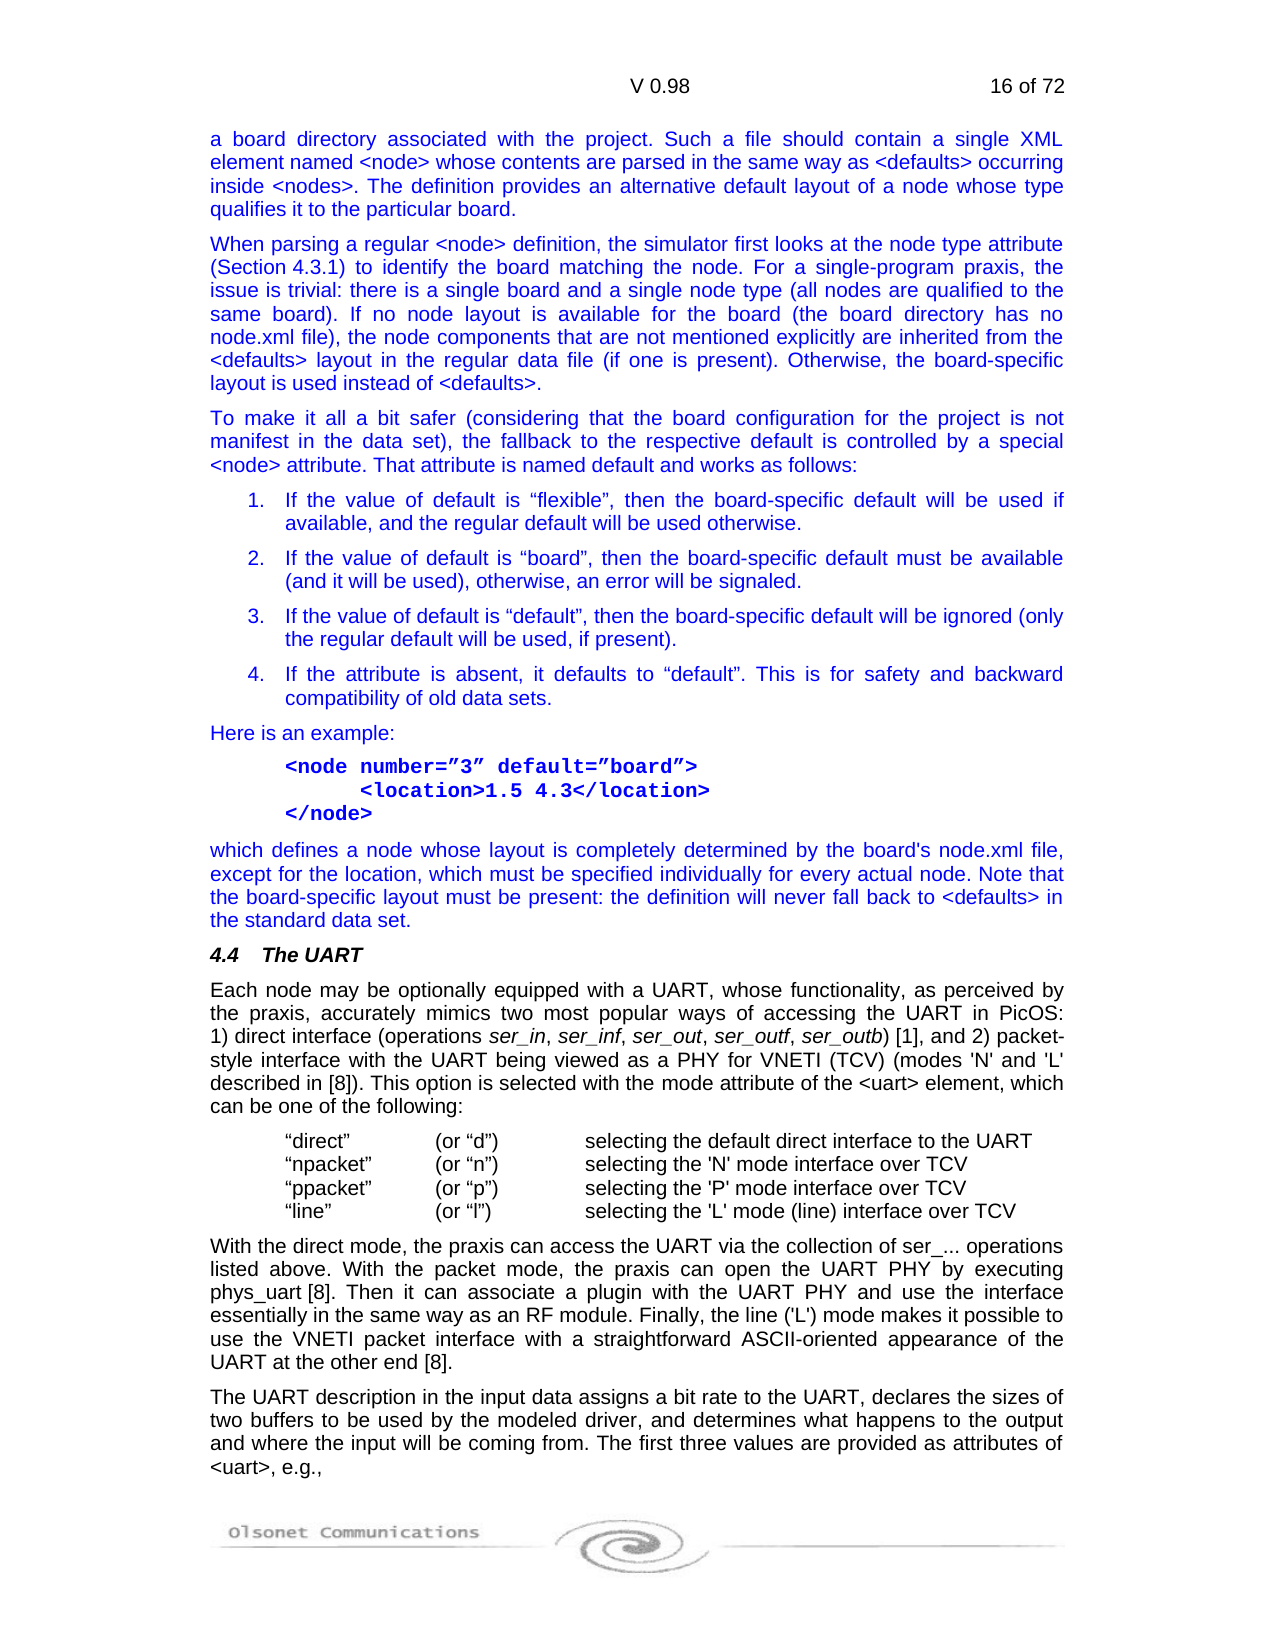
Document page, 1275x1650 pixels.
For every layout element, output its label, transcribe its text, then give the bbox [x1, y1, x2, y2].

text “npacket” (or “n”) selecting the 'N' mode interface over TCV [210, 1153, 1065, 1176]
picture [210, 1504, 1065, 1596]
list If the value of default is “board”, then the board-specific default must be available (and it will be used), otherwise, an error will be signaled. [247, 546, 1065, 593]
text Here is an example: [210, 721, 1065, 744]
text Each node may be optionally equipped with a UART, whose functionality, as perceived by the praxis, accurately mimics two most popular ways of accessing the UART in PicOS: 1) direct interface (operations ser_in, ser_inf, ser_out, ser_outf, ser_outb) [1], and 2) packet-style interface with the UART being viewed as a PHY for VNETI (TCV) (modes 'N' and 'L' described in [8]). This option is selected with the mode attribute of the <uart> element, which can be one of the following: [210, 978, 1065, 1118]
list If the value of default is “flexible”, then the board-specific default will be used if available, and the regular default will be used otherwise. [247, 488, 1065, 535]
text When parsing a regular <node> definition, the simulator first looks at the node type attribute (Section 4.3.1) to identify the board matching the node. For a single-program praxis, the issue is trivial: there is a single board and a single node type (all nodes are qualified to the same board). If no node layout is available for the board (the board directory has no node.xml file), the node components that are not mentioned explicitly are inherited from the <defaults> layout in the regular data file (if one is present). Otherwise, the board-specific layout is used instead of <defaults>. [210, 232, 1065, 395]
text </node> [210, 803, 1065, 827]
text To make it all a bit safer (considering that the board configuration for the project is not manifest in the data set), the fallback to the respective default is controlled by a special <node> attribute. That attribute is named default and works as follows: [210, 407, 1065, 476]
text <node number=”3” default=”board”> [210, 756, 1065, 780]
text “line” (or “l”) selecting the 'L' mode (line) interface over TCV [210, 1199, 1065, 1223]
subtitle The UART [210, 943, 1065, 967]
text The UART description in the input data assigns a bit rate to the UART, declares the sizes of two buffers to be used by the modeled driver, and determines what happens to the output and where the input will be coming from. The first three values are provided as attributes of <uart>, e.g., [210, 1386, 1065, 1478]
list If the attribute is absent, it defaults to “default”. This is for safety and backward compatibility of old data sets. [247, 663, 1065, 709]
text a board directory associated with the project. Such a file should contain a single XML element named <node> whose contents are parsed in the same way as <defaults> occurring inside <nodes>. The definition provides an alternative default layout of a node whose type qualifies it to the particular board. [210, 128, 1065, 221]
text “direct” (or “d”) selecting the default direct interface to the UART [210, 1130, 1065, 1153]
text which defines a node whose layout is completely determined by the board's node.xml file, except for the location, which must be specified individually for every actual node. Note that the board-specific layout must be present: the definition will never fall back to <defaults> in the standard data set. [210, 839, 1065, 932]
list If the value of default is “default”, then the board-specific default will be ignored (only the regular default will be used, if present). [247, 605, 1065, 651]
text With the direct mode, the praxis can access the UART via the collection of ser_... operations listed above. With the packet mode, the praxis can open the UART PHY by executing phys_uart [8]. Then it can associate a plugin with the UART PHY and use the interface essentially in the same way as an RF module. Finally, the line ('L') mode makes it possible to use the VNETI packet interface with a straightforward ASCII-oriented appearance of the UART at the other end [8]. [210, 1234, 1065, 1374]
text “ppacket” (or “p”) selecting the 'P' mode interface over TCV [210, 1176, 1065, 1199]
text <location>1.5 4.3</location> [210, 780, 1065, 803]
